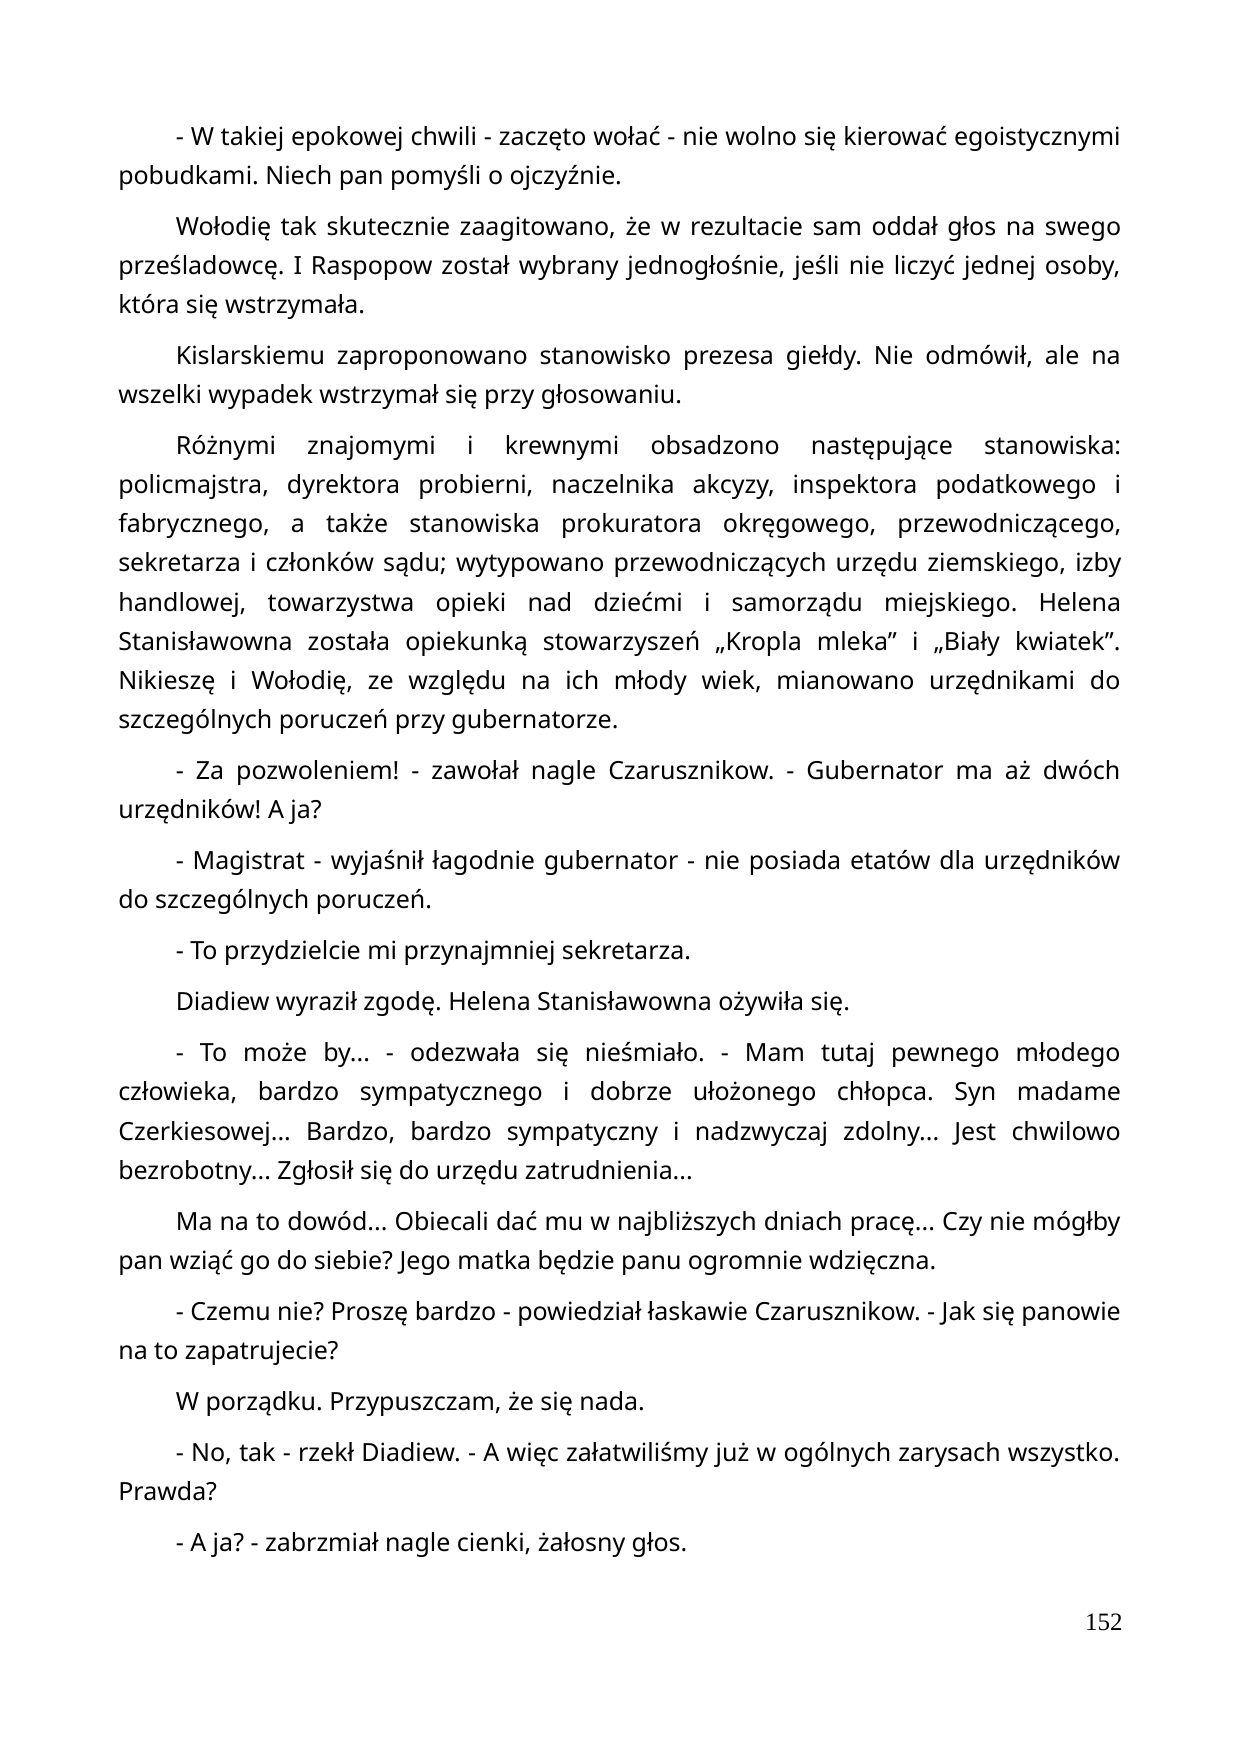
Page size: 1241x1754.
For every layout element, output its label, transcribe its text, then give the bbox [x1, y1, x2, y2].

text Ma na to dowód... Obiecali dać mu w najbliższych dniach pracę... Czy nie mógłby pan wziąć go do siebie? Jego matka będzie panu ogromnie wdzięczna. [118, 1203, 1122, 1276]
text Kislarskiemu zaproponowano stanowisko prezesa giełdy. Nie odmówił, ale na wszelki wypadek wstrzymał się przy głosowaniu. [118, 337, 1122, 411]
text - Czemu nie? Proszę bardzo - powiedział łaskawie Czarusznikow. - Jak się panowie na to zapatrujecie? [118, 1293, 1122, 1367]
text - No, tak - rzekł Diadiew. - A więc załatwiliśmy już w ogólnych zarysach wszystko. Prawda? [118, 1434, 1122, 1508]
text Różnymi znajomymi i krewnymi obsadzono następujące stanowiska: policmajstra, dyrektora probierni, naczelnika akcyzy, inspektora podatkowego i fabrycznego, a także stanowiska prokuratora okręgowego, przewodniczącego, sekretarza i członków sądu; wytypowano przewodniczących urzędu ziemskiego, izby handlowej, towarzystwa opieki nad dziećmi i samorządu miejskiego. Helena Stanisławowna została opiekunką stowarzyszeń „Kropla mleka” i „Biały kwiatek”. Nikieszę i Wołodię, ze względu na ich młody wiek, mianowano urzędnikami do szczególnych poruczeń przy gubernatorze. [118, 428, 1122, 736]
text - Za pozwoleniem! - zawołał nagle Czarusznikow. - Gubernator ma aż dwóch urzędników! A ja? [118, 753, 1122, 826]
text Diadiew wyraził zgodę. Helena Stanisławowna ożywiła się. [118, 984, 1122, 1018]
text - To może by... - odezwała się nieśmiało. - Mam tutaj pewnego młodego człowieka, bardzo sympatycznego i dobrze ułożonego chłopca. Syn madame Czerkiesowej... Bardzo, bardzo sympatyczny i nadzwyczaj zdolny... Jest chwilowo bezrobotny... Zgłosił się do urzędu zatrudnienia... [118, 1035, 1122, 1186]
text Wołodię tak skutecznie zaagitowano, że w rezultacie sam oddał głos na swego prześladowcę. I Raspopow został wybrany jednogłośnie, jeśli nie liczyć jednej osoby, która się wstrzymała. [118, 208, 1122, 321]
text - Magistrat - wyjaśnił łagodnie gubernator - nie posiada etatów dla urzędników do szczególnych poruczeń. [118, 843, 1122, 916]
text W porządku. Przypuszczam, że się nada. [118, 1383, 1122, 1417]
text - W takiej epokowej chwili - zaczęto wołać - nie wolno się kierować egoistycznymi pobudkami. Niech pan pomyśli o ojczyźnie. [118, 118, 1122, 191]
text - To przydzielcie mi przynajmniej sekretarza. [118, 933, 1122, 967]
text - A ja? - zabrzmiał nagle cienki, żałosny głos. [118, 1524, 1122, 1558]
